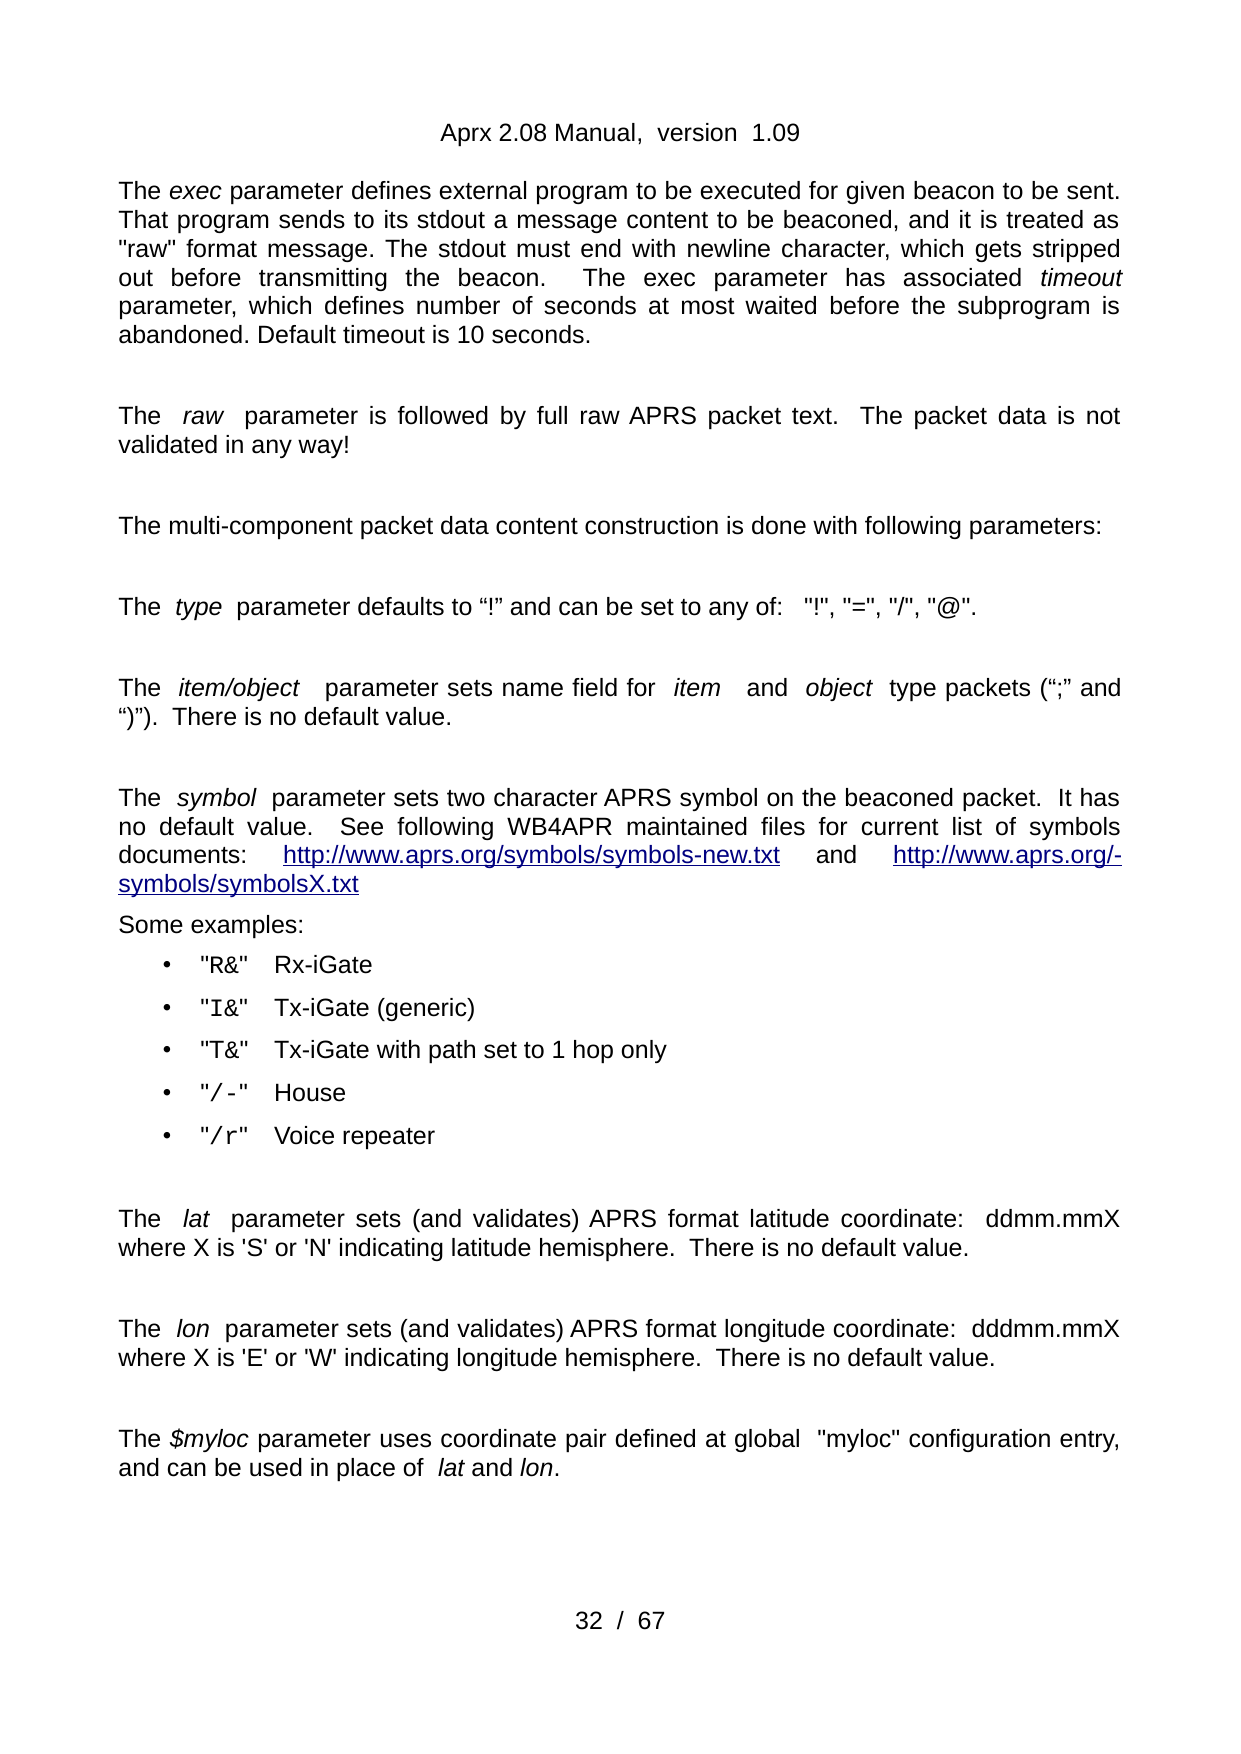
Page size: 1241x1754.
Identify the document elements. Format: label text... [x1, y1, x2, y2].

text The type parameter defaults to “!” and can be set to any of: "!", "=", "/", "@". [118, 592, 1122, 621]
text The $myloc parameter uses coordinate pair defined at global "myloc" configuration entry, and can be used in place of lat and lon. [118, 1424, 1122, 1481]
text The raw parameter is followed by full raw APRS packet text. The packet data is not validated in any way! [118, 401, 1122, 459]
text The exec parameter defines external program to be executed for given beacon to be sent. That program sends to its stdout a message content to be beaconed, and it is treated as "raw" format message. The stdout must end with newline character, which gets stripped out before transmitting the beacon. The exec parameter has associated timeout parameter, which defines number of seconds at most waited before the subprogram is abandoned. Default timeout is 10 seconds. [118, 176, 1122, 349]
list "/-" House [163, 1078, 1122, 1109]
text The lon parameter sets (and validates) APRS format longitude coordinate: dddmm.mmX where X is 'E' or 'W' indicating longitude hemisphere. There is no default value. [118, 1314, 1122, 1371]
list "T&" Tx-iGate with path set to 1 hop only [163, 1036, 1122, 1066]
text The item/object parameter sets name field for item and object type packets (“;” and “)”). There is no default value. [118, 673, 1122, 731]
list "I&" Tx-iGate (generic) [163, 993, 1122, 1024]
text Some examples: [118, 909, 1122, 938]
list "/r" Voice repeater [163, 1121, 1122, 1152]
text The multi-component packet data content construction is done with following parameters: [118, 511, 1122, 540]
text The symbol parameter sets two character APRS symbol on the beaconed packet. It has no default value. See following WB4APR maintained files for current list of symbols documents: http://www.aprs.org/symbols/symbols-new.txt and http://www.aprs.org/­symbols/­symbolsX.txt [118, 783, 1122, 898]
text The lat parameter sets (and validates) APRS format latitude coordinate: ddmm.mmX where X is 'S' or 'N' indicating latitude hemisphere. There is no default value. [118, 1204, 1122, 1262]
list "R&" Rx-iGate [163, 950, 1122, 981]
